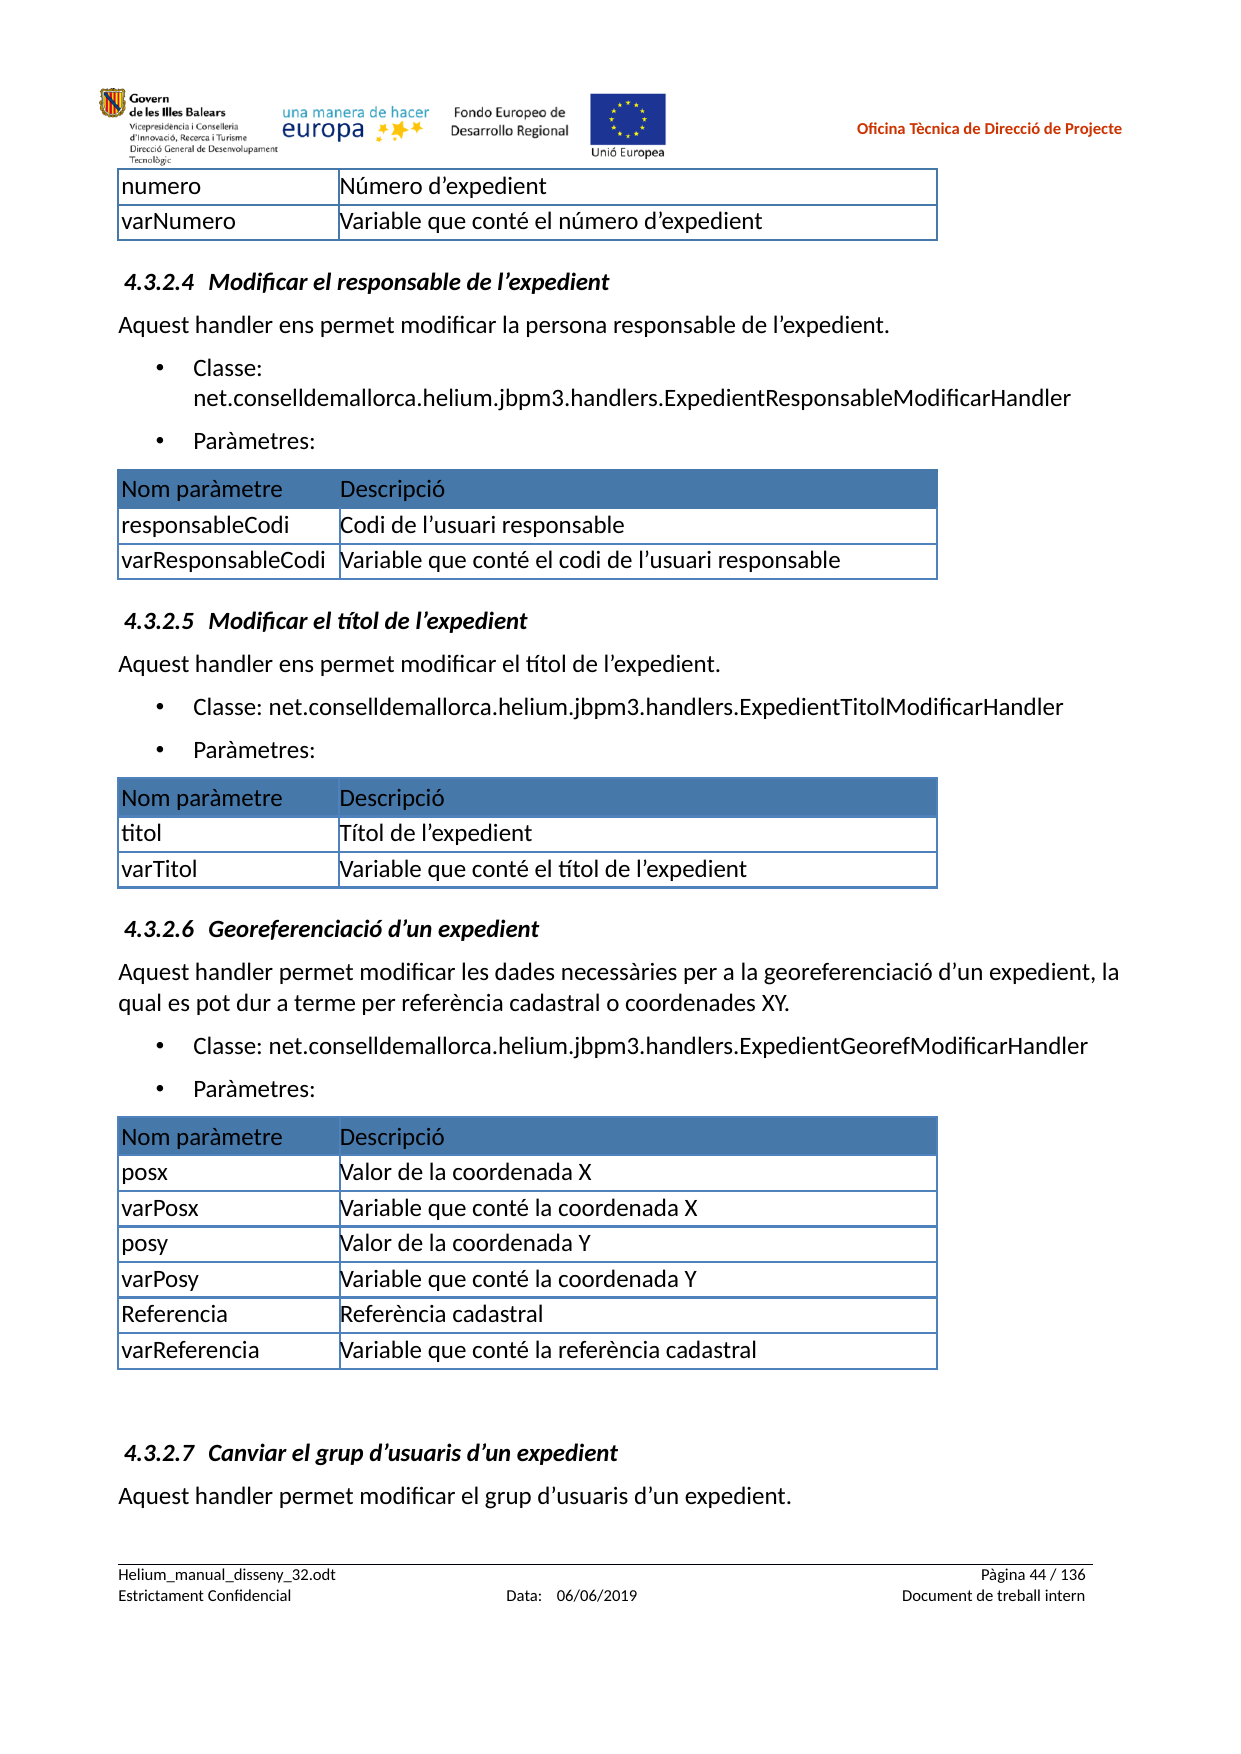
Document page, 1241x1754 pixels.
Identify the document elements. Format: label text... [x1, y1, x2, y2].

list Paràmetres: [156, 425, 1122, 456]
subtitle Modificar el responsable de l’expedient [118, 266, 1122, 296]
list Paràmetres: [156, 1073, 1122, 1103]
table_cell numero [119, 170, 338, 203]
table_cell posy [119, 1228, 339, 1261]
list Paràmetres: [156, 734, 1122, 764]
list Classe: net.conselldemallorca.helium.jbpm3.handlers.ExpedientTitolModificarHandler [156, 691, 1122, 721]
table_header Nom paràmetre [119, 1118, 339, 1154]
subtitle Modificar el títol de l’expedient [118, 605, 1122, 635]
table_cell Valor de la coordenada Y [341, 1228, 936, 1261]
table_header Descripció [341, 1118, 936, 1154]
subtitle Georeferenciació d’un expedient [118, 913, 1122, 944]
table_cell varNumero [119, 206, 338, 239]
table_cell Variable que conté el codi de l’usuari responsable [341, 545, 936, 578]
text Aquest handler permet modificar el grup d’usuaris d’un expedient. [118, 1480, 1122, 1511]
table_header Descripció [341, 471, 936, 507]
list Classe: net.conselldemallorca.helium.jbpm3.handlers.ExpedientGeorefModificarHandler [156, 1030, 1122, 1060]
table_cell posx [119, 1156, 339, 1190]
table_cell Valor de la coordenada X [341, 1156, 936, 1190]
table_cell Codi de l’usuari responsable [341, 509, 936, 542]
table_cell varPosx [119, 1192, 339, 1225]
text Aquest handler ens permet modificar el títol de l’expedient. [118, 648, 1122, 678]
table_cell Referencia [119, 1299, 339, 1332]
subtitle Canviar el grup d’usuaris d’un expedient [118, 1437, 1122, 1468]
table_cell Títol de l’expedient [340, 818, 936, 851]
table_cell Variable que conté la referència cadastral [341, 1334, 936, 1367]
table_cell Referència cadastral [341, 1299, 936, 1332]
table_cell varPosy [119, 1263, 339, 1296]
table_cell responsableCodi [119, 509, 339, 542]
list Classe: net.conselldemallorca.helium.jbpm3.handlers.ExpedientResponsableModificarHandler [156, 352, 1122, 413]
picture [99, 87, 668, 166]
table_header Descripció [340, 779, 936, 815]
text Aquest handler permet modificar les dades necessàries per a la georeferenciació d’un expedient, la qual es pot dur a terme per referència cadastral o coordenades XY. [118, 956, 1122, 1017]
table_header Nom paràmetre [119, 779, 338, 815]
table_cell varReferencia [119, 1334, 339, 1367]
table_header Nom paràmetre [119, 471, 339, 507]
table_cell Número d’expedient [340, 170, 936, 203]
table_cell Variable que conté el número d’expedient [340, 206, 936, 239]
table_cell Variable que conté la coordenada X [341, 1192, 936, 1225]
table_cell Variable que conté la coordenada Y [341, 1263, 936, 1296]
text Aquest handler ens permet modificar la persona responsable de l’expedient. [118, 309, 1122, 339]
table_cell Variable que conté el títol de l’expedient [340, 853, 936, 886]
table_cell varTitol [119, 853, 338, 886]
table_cell titol [119, 818, 338, 851]
table_cell varResponsableCodi [119, 545, 339, 578]
